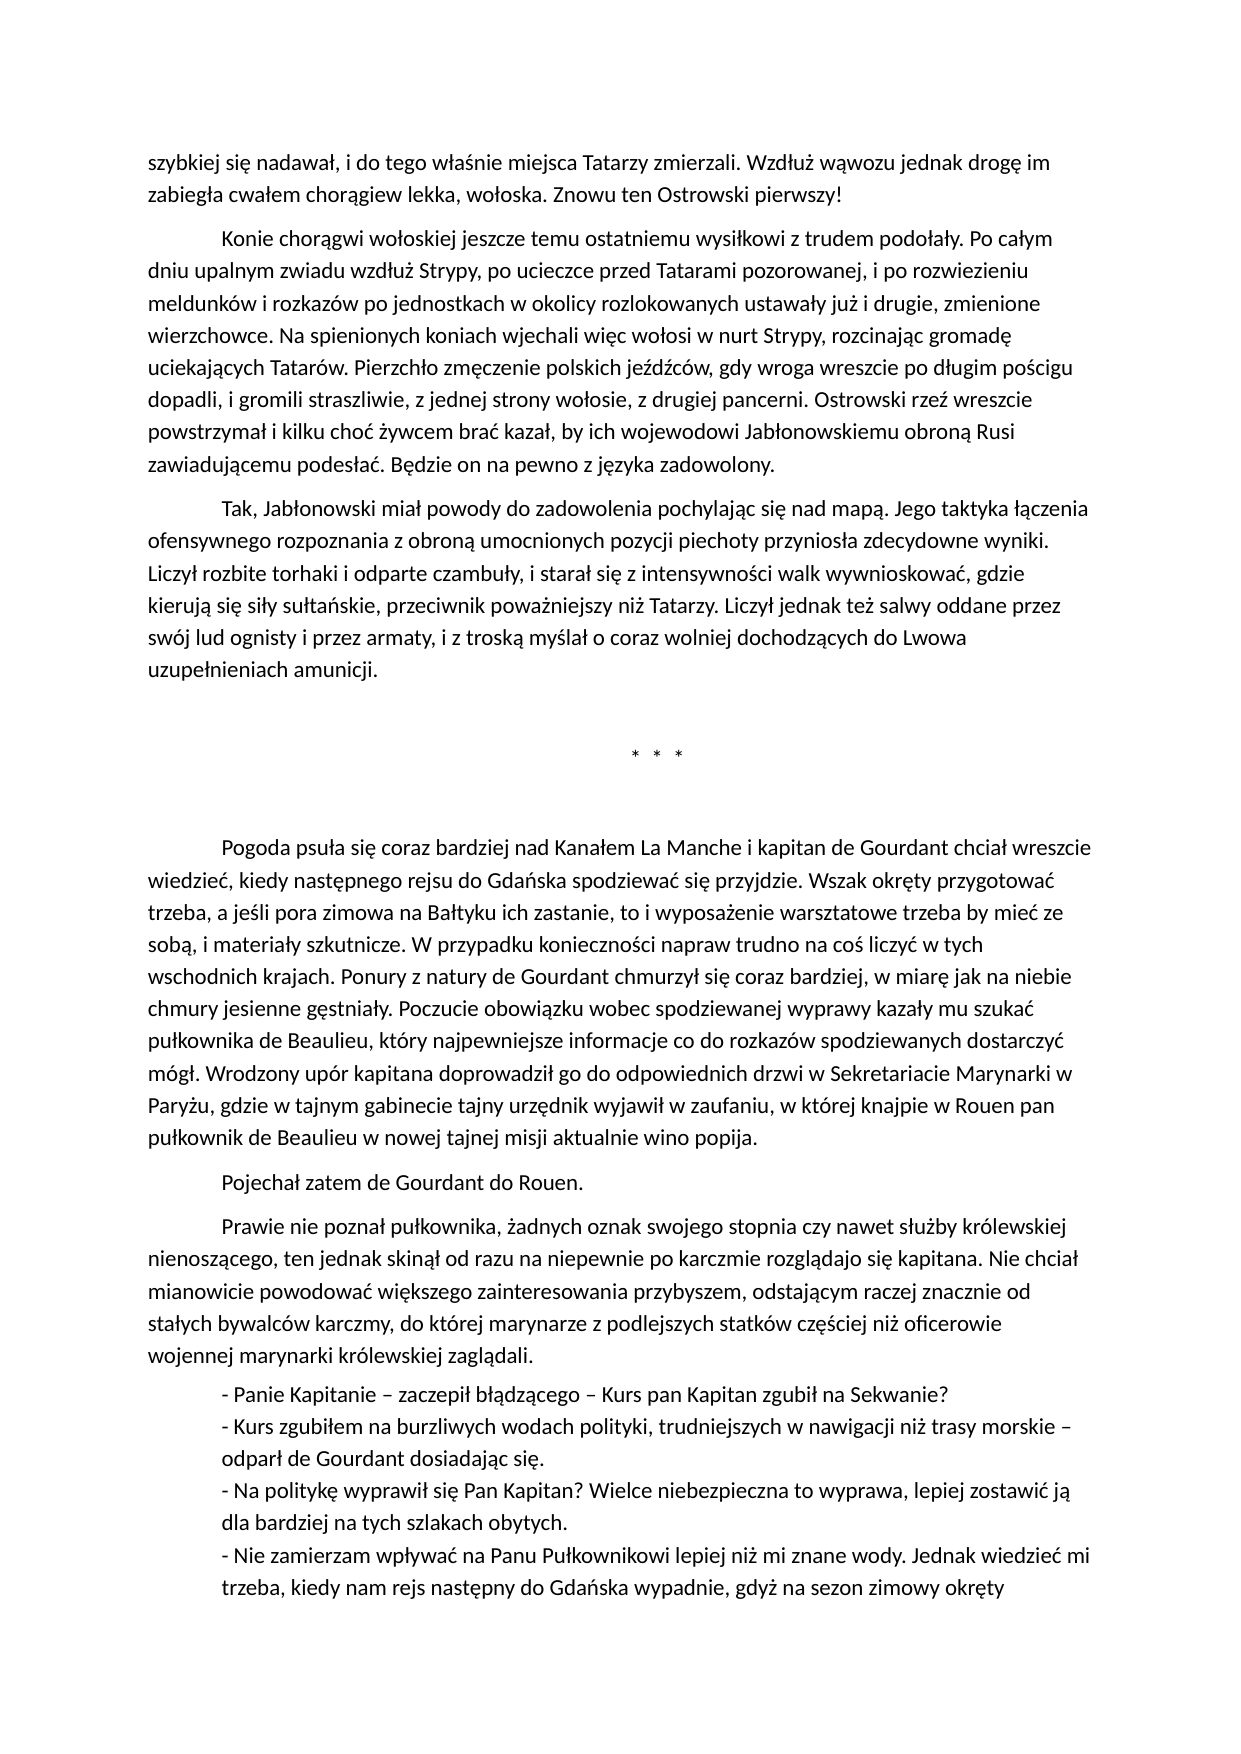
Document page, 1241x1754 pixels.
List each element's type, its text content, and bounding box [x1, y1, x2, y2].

text Konie chorągwi wołoskiej jeszcze temu ostatniemu wysiłkowi z trudem podołały. Po całym dniu upalnym zwiadu wzdłuż Strypy, po ucieczce przed Tatarami pozorowanej, i po rozwiezieniu meldunków i rozkazów po jednostkach w okolicy rozlokowanych ustawały już i drugie, zmienione wierzchowce. Na spienionych koniach wjechali więc wołosi w nurt Strypy, rozcinając gromadę uciekających Tatarów. Pierzchło zmęczenie polskich jeźdźców, gdy wroga wreszcie po długim pościgu dopadli, i gromili straszliwie, z jednej strony wołosie, z drugiej pancerni. Ostrowski rzeź wreszcie powstrzymał i kilku choć żywcem brać kazał, by ich wojewodowi Jabłonowskiemu obroną Rusi zawiadującemu podesłać. Będzie on na pewno z języka zadowolony. [148, 224, 1093, 478]
text szybkiej się nadawał, i do tego właśnie miejsca Tatarzy zmierzali. Wzdłuż wąwozu jednak drogę im zabiegła cwałem chorągiew lekka, wołoska. Znowu ten Ostrowski pierwszy! [148, 148, 1093, 208]
text Tak, Jabłonowski miał powody do zadowolenia pochylając się nad mapą. Jego taktyka łączenia ofensywnego rozpoznania z obroną umocnionych pozycji piechoty przyniosła zdecydowne wyniki. Liczył rozbite torhaki i odparte czambuły, i starał się z intensywności walk wywnioskować, gdzie kierują się siły sułtańskie, przeciwnik poważniejszy niż Tatarzy. Liczył jednak też salwy oddane przez swój lud ognisty i przez armaty, i z troską myślał o coraz wolniej dochodzących do Lwowa uzupełnieniach amunicji. [148, 494, 1093, 683]
text - Na politykę wyprawił się Pan Kapitan? Wielce niebezpieczna to wyprawa, lepiej zostawić ją dla bardziej na tych szlakach obytych. [221, 1476, 1093, 1537]
text - Panie Kapitanie – zaczepił błądzącego – Kurs pan Kapitan zgubił na Sekwanie? [221, 1380, 1093, 1408]
text Pogoda psuła się coraz bardziej nad Kanałem La Manche i kapitan de Gourdant chciał wreszcie wiedzieć, kiedy następnego rejsu do Gdańska spodziewać się przyjdzie. Wszak okręty przygotować trzeba, a jeśli pora zimowa na Bałtyku ich zastanie, to i wyposażenie warsztatowe trzeba by mieć ze sobą, i materiały szkutnicze. W przypadku konieczności napraw trudno na coś liczyć w tych wschodnich krajach. Ponury z natury de Gourdant chmurzył się coraz bardziej, w miarę jak na niebie chmury jesienne gęstniały. Poczucie obowiązku wobec spodziewanej wyprawy kazały mu szukać pułkownika de Beaulieu, który najpewniejsze informacje co do rozkazów spodziewanych dostarczyć mógł. Wrodzony upór kapitana doprowadził go do odpowiednich drzwi w Sekretariacie Marynarki w Paryżu, gdzie w tajnym gabinecie tajny urzędnik wyjawił w zaufaniu, w której knajpie w Rouen pan pułkownik de Beaulieu w nowej tajnej misji aktualnie wino popija. [148, 833, 1093, 1151]
text - Nie zamierzam wpływać na Panu Pułkownikowi lepiej niż mi znane wody. Jednak wiedzieć mi trzeba, kiedy nam rejs następny do Gdańska wypadnie, gdyż na sezon zimowy okręty [221, 1541, 1093, 1601]
text Prawie nie poznał pułkownika, żadnych oznak swojego stopnia czy nawet służby królewskiej nienoszącego, ten jednak skinął od razu na niepewnie po karczmie rozglądajo się kapitana. Nie chciał mianowicie powodować większego zainteresowania przybyszem, odstającym raczej znacznie od stałych bywalców karczmy, do której marynarze z podlejszych statków częściej niż oficerowie wojennej marynarki królewskiej zaglądali. [148, 1212, 1093, 1369]
text * * * [148, 744, 1093, 772]
text - Kurs zgubiłem na burzliwych wodach polityki, trudniejszych w nawigacji niż trasy morskie – odparł de Gourdant dosiadając się. [221, 1412, 1093, 1472]
text Pojechał zatem de Gourdant do Rouen. [148, 1168, 1093, 1196]
